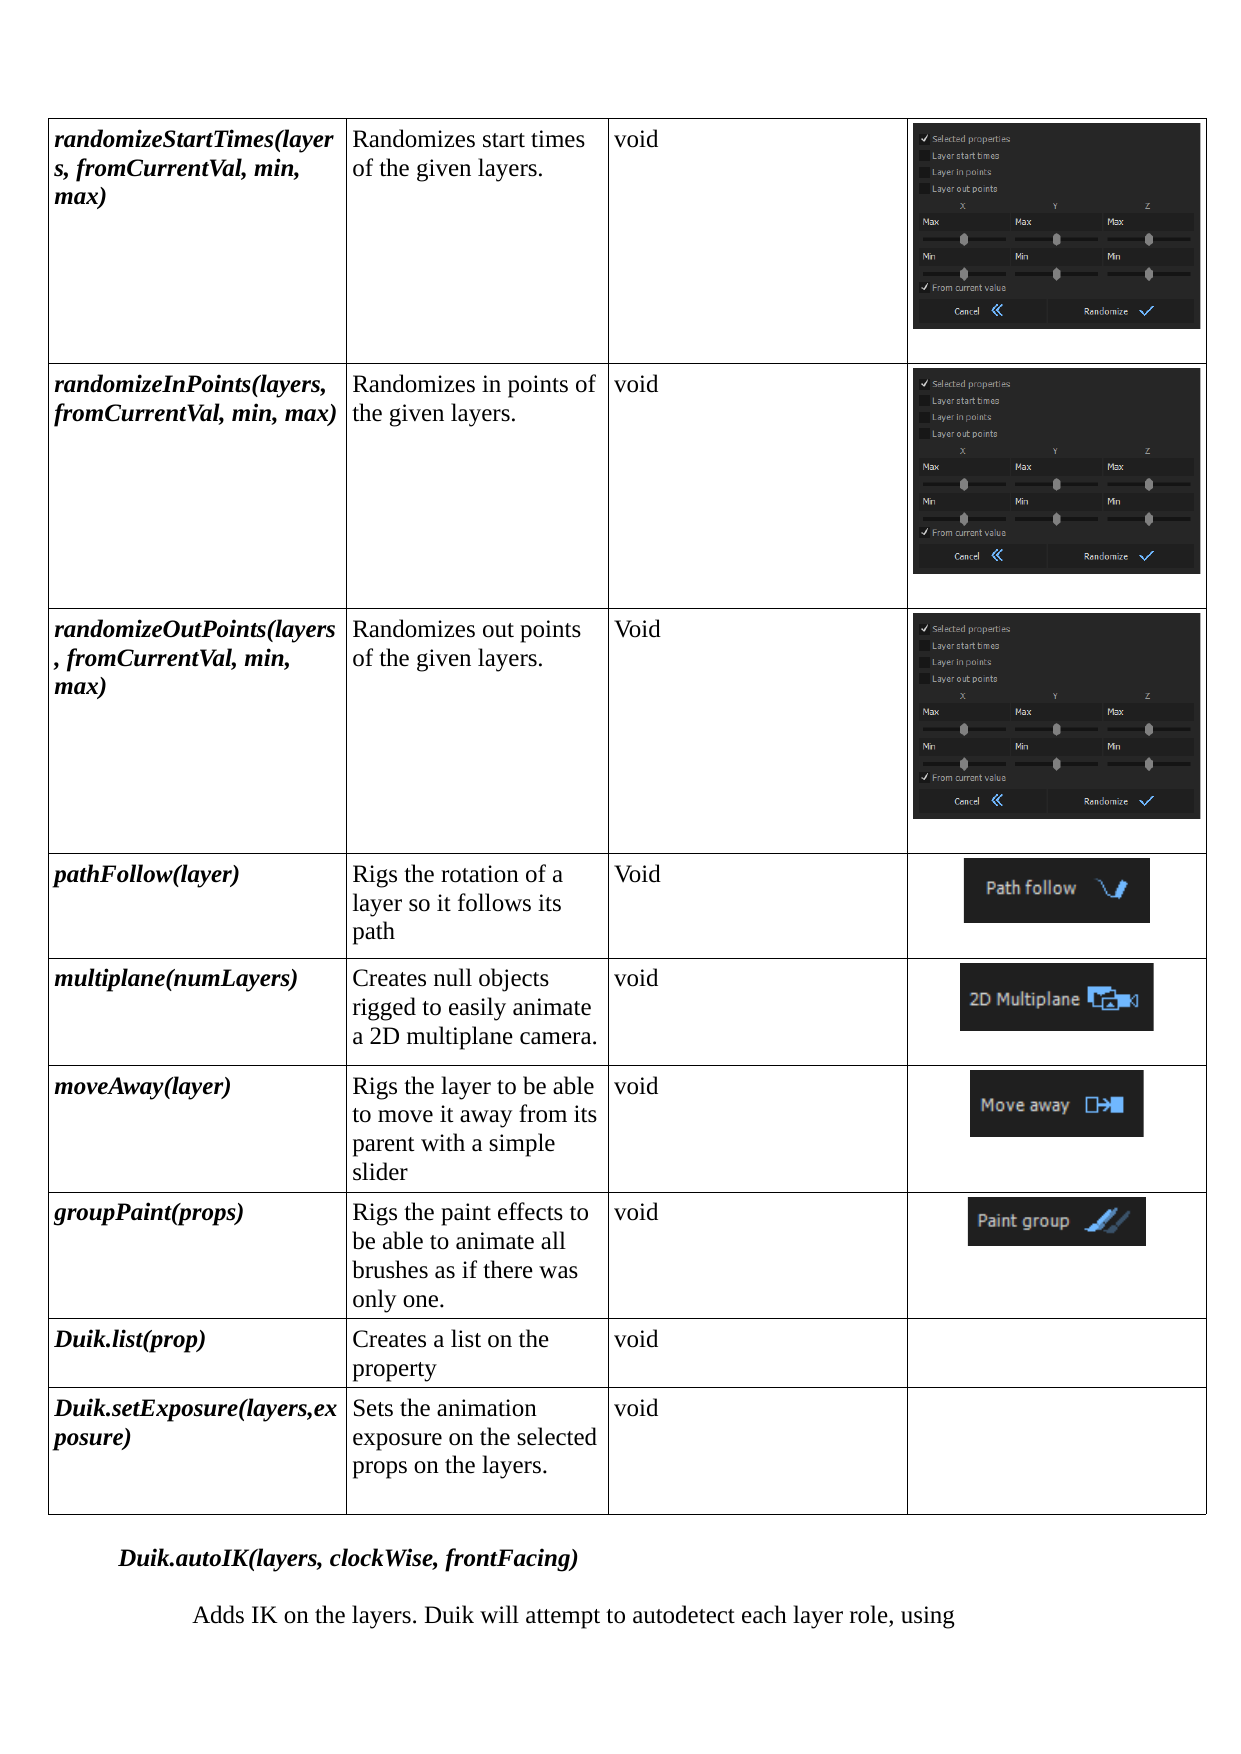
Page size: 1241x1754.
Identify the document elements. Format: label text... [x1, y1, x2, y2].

picture [913, 123, 1201, 329]
table_cell [908, 854, 1206, 957]
table_cell [908, 1198, 1206, 1318]
table_cell [908, 959, 1206, 1065]
table_cell randomizeOutPoints(layers, fromCurrentVal, min, max) [49, 609, 346, 853]
table_cell [908, 1388, 1206, 1514]
table_cell void [609, 119, 907, 363]
table_cell Void [609, 609, 907, 853]
table_cell Rigs the rotation of a layer so it follows its path [347, 854, 608, 957]
table_cell Duik.list(prop) [49, 1319, 346, 1387]
table_cell [908, 1193, 1206, 1197]
table_cell Void [609, 854, 907, 957]
picture [963, 858, 1150, 923]
table_cell multiplane(numLayers) [49, 959, 346, 1065]
text Adds IK on the layers. Duik will attempt to autodetect each layer role, using [118, 1600, 1122, 1629]
table_cell Randomizes in points of the given layers. [347, 364, 608, 608]
table_cell Rigs the paint effects to be able to animate all brushes as if there was only one. [347, 1193, 608, 1318]
table_cell [908, 609, 1206, 853]
table_cell [908, 1066, 1206, 1192]
table_cell Creates a list on the property [347, 1319, 608, 1387]
table_cell void [609, 1319, 907, 1387]
picture [913, 368, 1201, 574]
table_cell [908, 364, 1206, 608]
table_cell [908, 119, 1206, 363]
table_cell void [609, 1193, 907, 1318]
table_cell groupPaint(props) [49, 1193, 346, 1318]
table_cell void [609, 1066, 907, 1192]
table_cell moveAway(layer) [49, 1066, 346, 1192]
table_cell Rigs the layer to be able to move it away from its parent with a simple slider [347, 1066, 608, 1192]
table_cell Creates null objects rigged to easily animate a 2D multiplane camera. [347, 959, 608, 1065]
table_cell Randomizes start times of the given layers. [347, 119, 608, 363]
text Duik.autoIK(layers, clockWise, frontFacing) [118, 1543, 1122, 1571]
picture [967, 1197, 1146, 1246]
table_cell Sets the animation exposure on the selected props on the layers. [347, 1388, 608, 1514]
table_cell randomizeStartTimes(layers, fromCurrentVal, min, max) [49, 119, 346, 363]
table_cell void [609, 1388, 907, 1514]
table_cell Duik.setExposure(layers,exposure) [49, 1388, 346, 1514]
table_cell Randomizes out points of the given layers. [347, 609, 608, 853]
table_cell [908, 1319, 1206, 1387]
picture [960, 963, 1154, 1031]
table_cell randomizeInPoints(layers, fromCurrentVal, min, max) [49, 364, 346, 608]
table_cell void [609, 364, 907, 608]
table_cell pathFollow(layer) [49, 854, 346, 957]
picture [913, 613, 1201, 819]
table_cell void [609, 959, 907, 1065]
picture [970, 1070, 1144, 1137]
